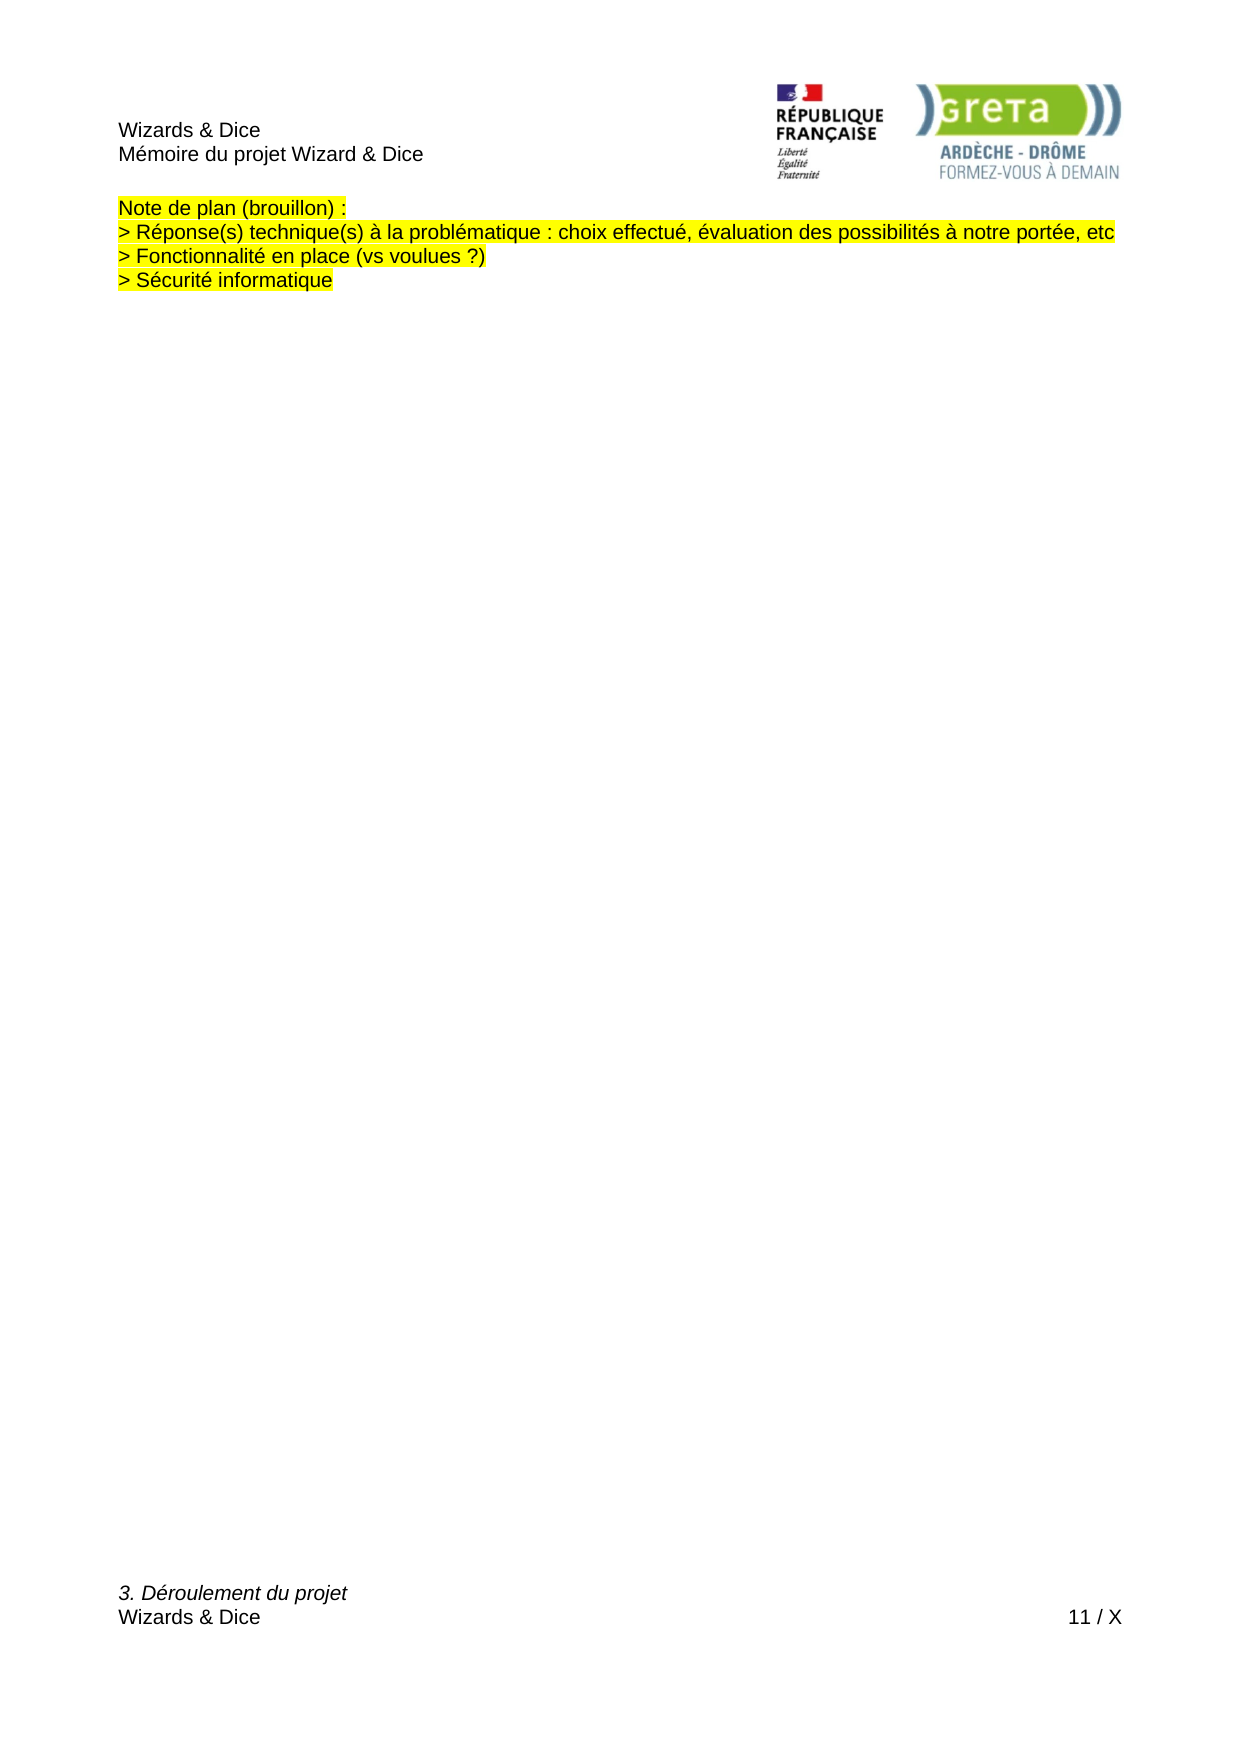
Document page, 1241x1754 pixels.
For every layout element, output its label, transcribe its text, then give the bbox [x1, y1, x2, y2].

text > Fonctionnalité en place (vs voulues ?) [118, 243, 1122, 267]
picture [776, 82, 1124, 182]
text > Réponse(s) technique(s) à la problématique : choix effectué, évaluation des possibilités à notre portée, etc [118, 219, 1122, 243]
text > Sécurité informatique [118, 267, 1122, 291]
text Note de plan (brouillon) : [118, 196, 1122, 219]
